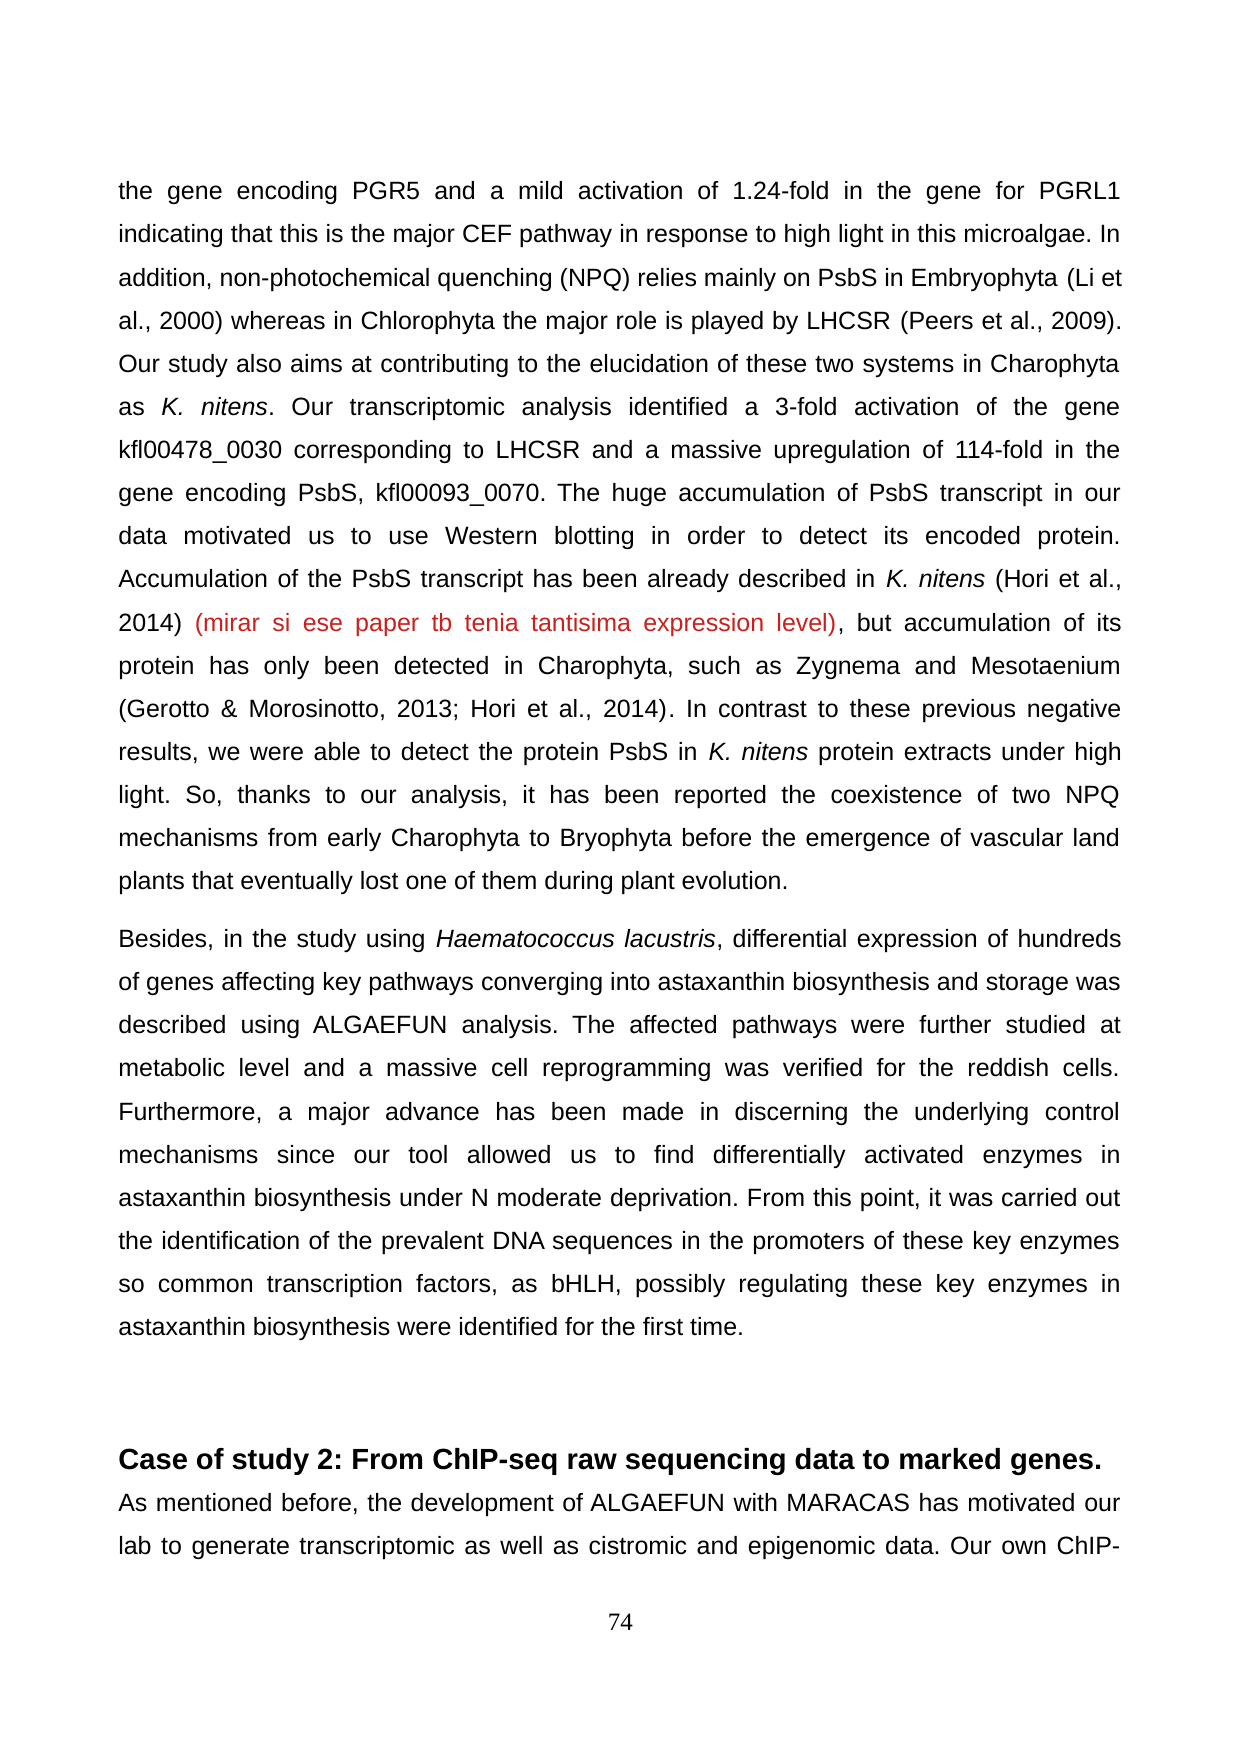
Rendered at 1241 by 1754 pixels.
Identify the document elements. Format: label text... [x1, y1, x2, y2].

subtitle Case of study 2: From ChIP-seq raw sequencing data to marked genes. [118, 1442, 1122, 1476]
text Besides, in the study using Haematococcus lacustris, differential expression of hundreds of genes affecting key pathways converging into astaxanthin biosynthesis and storage was described using ALGAEFUN analysis. The affected pathways were further studied at metabolic level and a massive cell reprogramming was verified for the reddish cells. Furthermore, a major advance has been made in discerning the underlying control mechanisms since our tool allowed us to find differentially activated enzymes in astaxanthin biosynthesis under N moderate deprivation. From this point, it was carried out the identification of the prevalent DNA sequences in the promoters of these key enzymes so common transcription factors, as bHLH, possibly regulating these key enzymes in astaxanthin biosynthesis were identified for the first time. [118, 924, 1122, 1341]
text the gene encoding PGR5 and a mild activation of 1.24-fold in the gene for PGRL1 indicating that this is the major CEF pathway in response to high light in this microalgae. In addition, non-photochemical quenching (NPQ) relies mainly on PsbS in Embryophyta (Li et al., 2000)⁠ whereas in Chlorophyta the major role is played by LHCSR (Peers et al., 2009)⁠. Our study also aims at contributing to the elucidation of these two systems in Charophyta as K. nitens. Our transcriptomic analysis identified a 3-fold activation of the gene kfl00478_0030 corresponding to LHCSR and a massive upregulation of 114-fold in the gene encoding PsbS, kfl00093_0070. The huge accumulation of PsbS transcript in our data motivated us to use Western blotting in order to detect its encoded protein. Accumulation of the PsbS transcript has been already described in K. nitens (Hori et al., 2014)⁠ (mirar si ese paper tb tenia tantisima expression level), but accumulation of its protein has only been detected in Charophyta, such as Zygnema and Mesotaenium (Gerotto & Morosinotto, 2013; Hori et al., 2014)⁠. In contrast to these previous negative results, we were able to detect the protein PsbS in K. nitens protein extracts under high light. So, thanks to our analysis, it has been reported the coexistence of two NPQ mechanisms from early Charophyta to Bryophyta before the emergence of vascular land plants that eventually lost one of them during plant evolution. [118, 176, 1122, 895]
text As mentioned before, the development of ALGAEFUN with MARACAS has motivated our lab to generate transcriptomic as well as cistromic and epigenomic data. Our own ChIP- [118, 1488, 1122, 1560]
